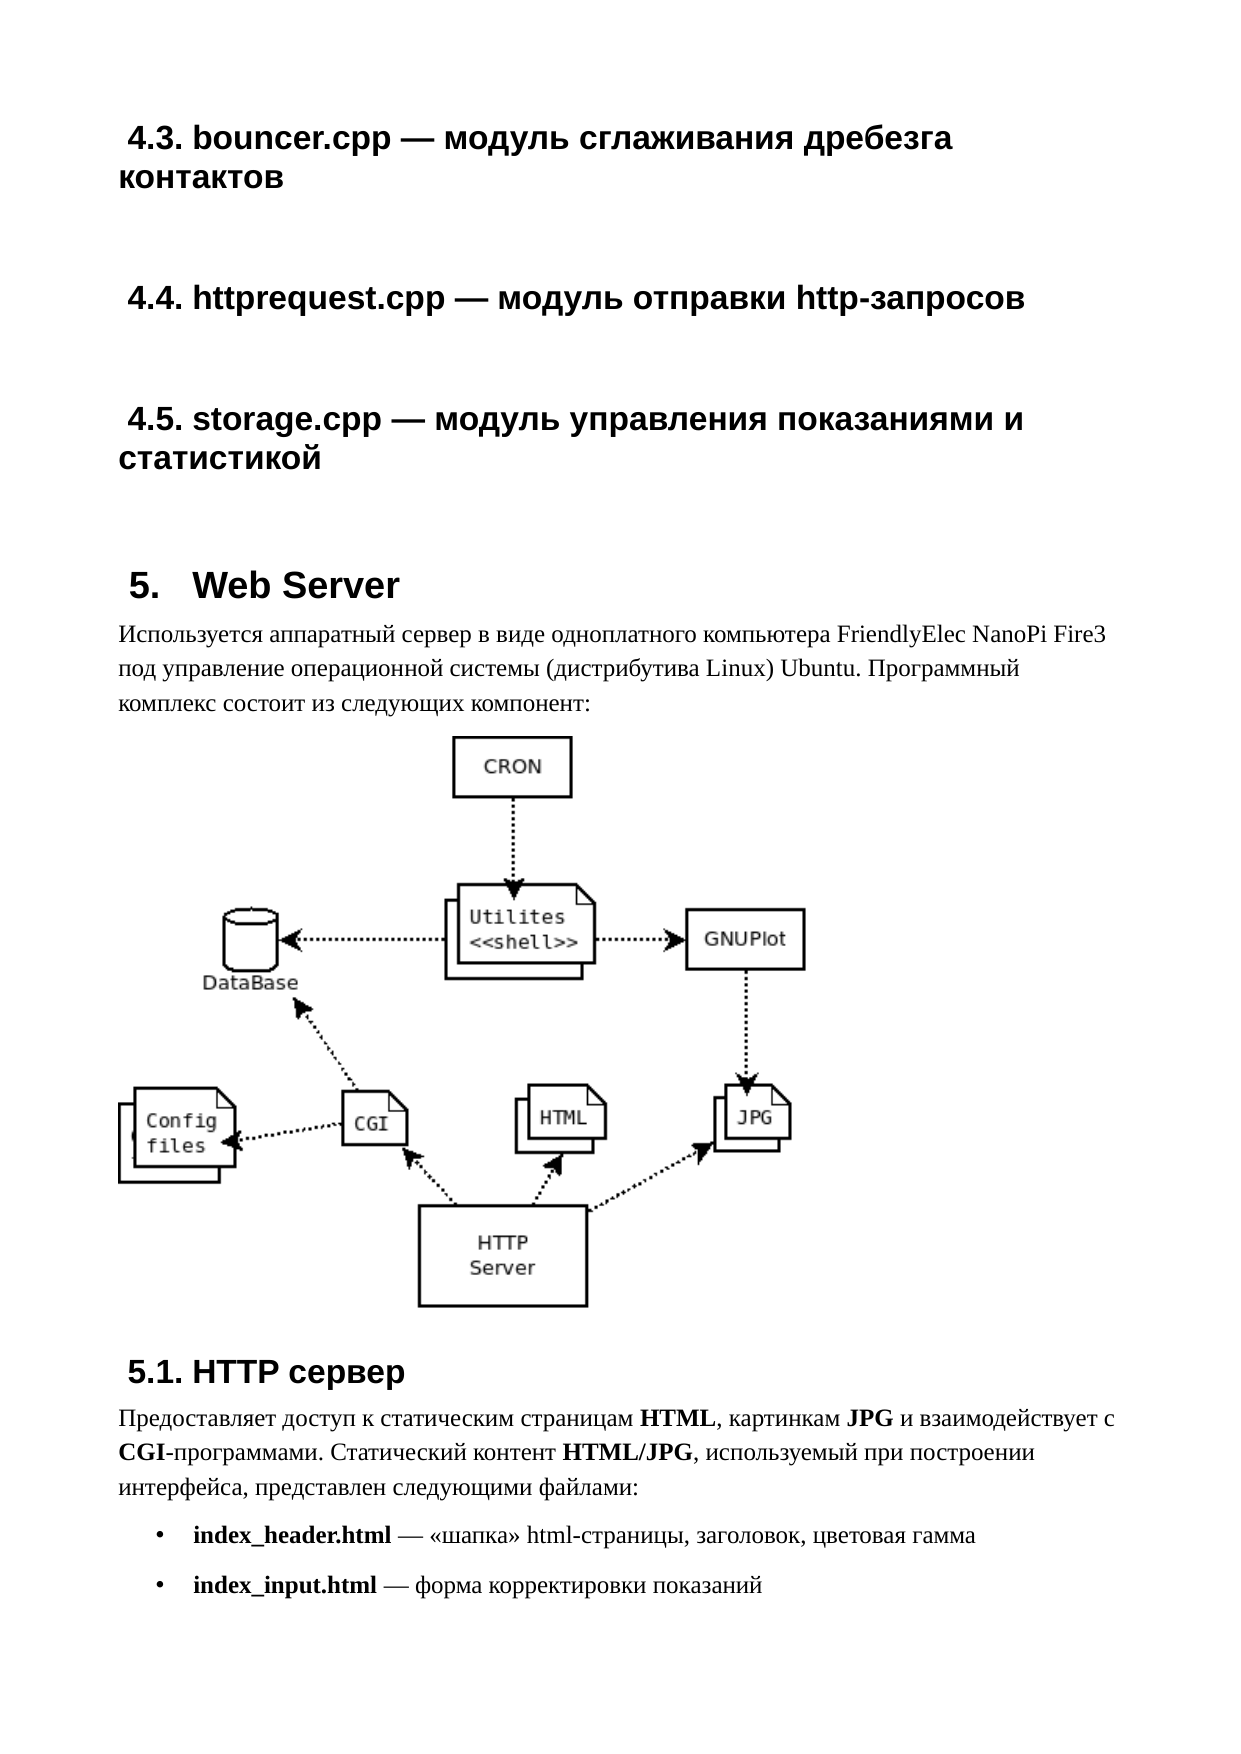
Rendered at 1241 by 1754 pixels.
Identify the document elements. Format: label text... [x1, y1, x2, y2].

list index_header.html — «шапка» html-страницы, заголовок, цветовая гамма [156, 1521, 1122, 1549]
text Предоставляет доступ к статическим страницам HTML, картинкам JPG и взаимодействует с CGI-программами. Статический контент HTML/JPG, используемый при построении интерфейса, представлен следующими файлами: [118, 1403, 1122, 1500]
subtitle Web Server [118, 563, 1122, 606]
list index_input.html — форма корректировки показаний [156, 1570, 1122, 1598]
subtitle HTTP сервер [118, 1351, 1122, 1390]
subtitle httprequest.cpp — модуль отправки http-запросов [118, 278, 1122, 316]
subtitle bouncer.cpp — модуль сглаживания дребезга контактов [118, 118, 1122, 195]
picture [118, 736, 809, 1311]
subtitle storage.cpp — модуль управления показаниями и статистикой [118, 399, 1122, 476]
text Используется аппаратный сервер в виде одноплатного компьютера FriendlyElec NanoPi Fire3 под управление операционной системы (дистрибутива Linux) Ubuntu. Программный комплекс состоит из следующих компонент: [118, 619, 1122, 717]
